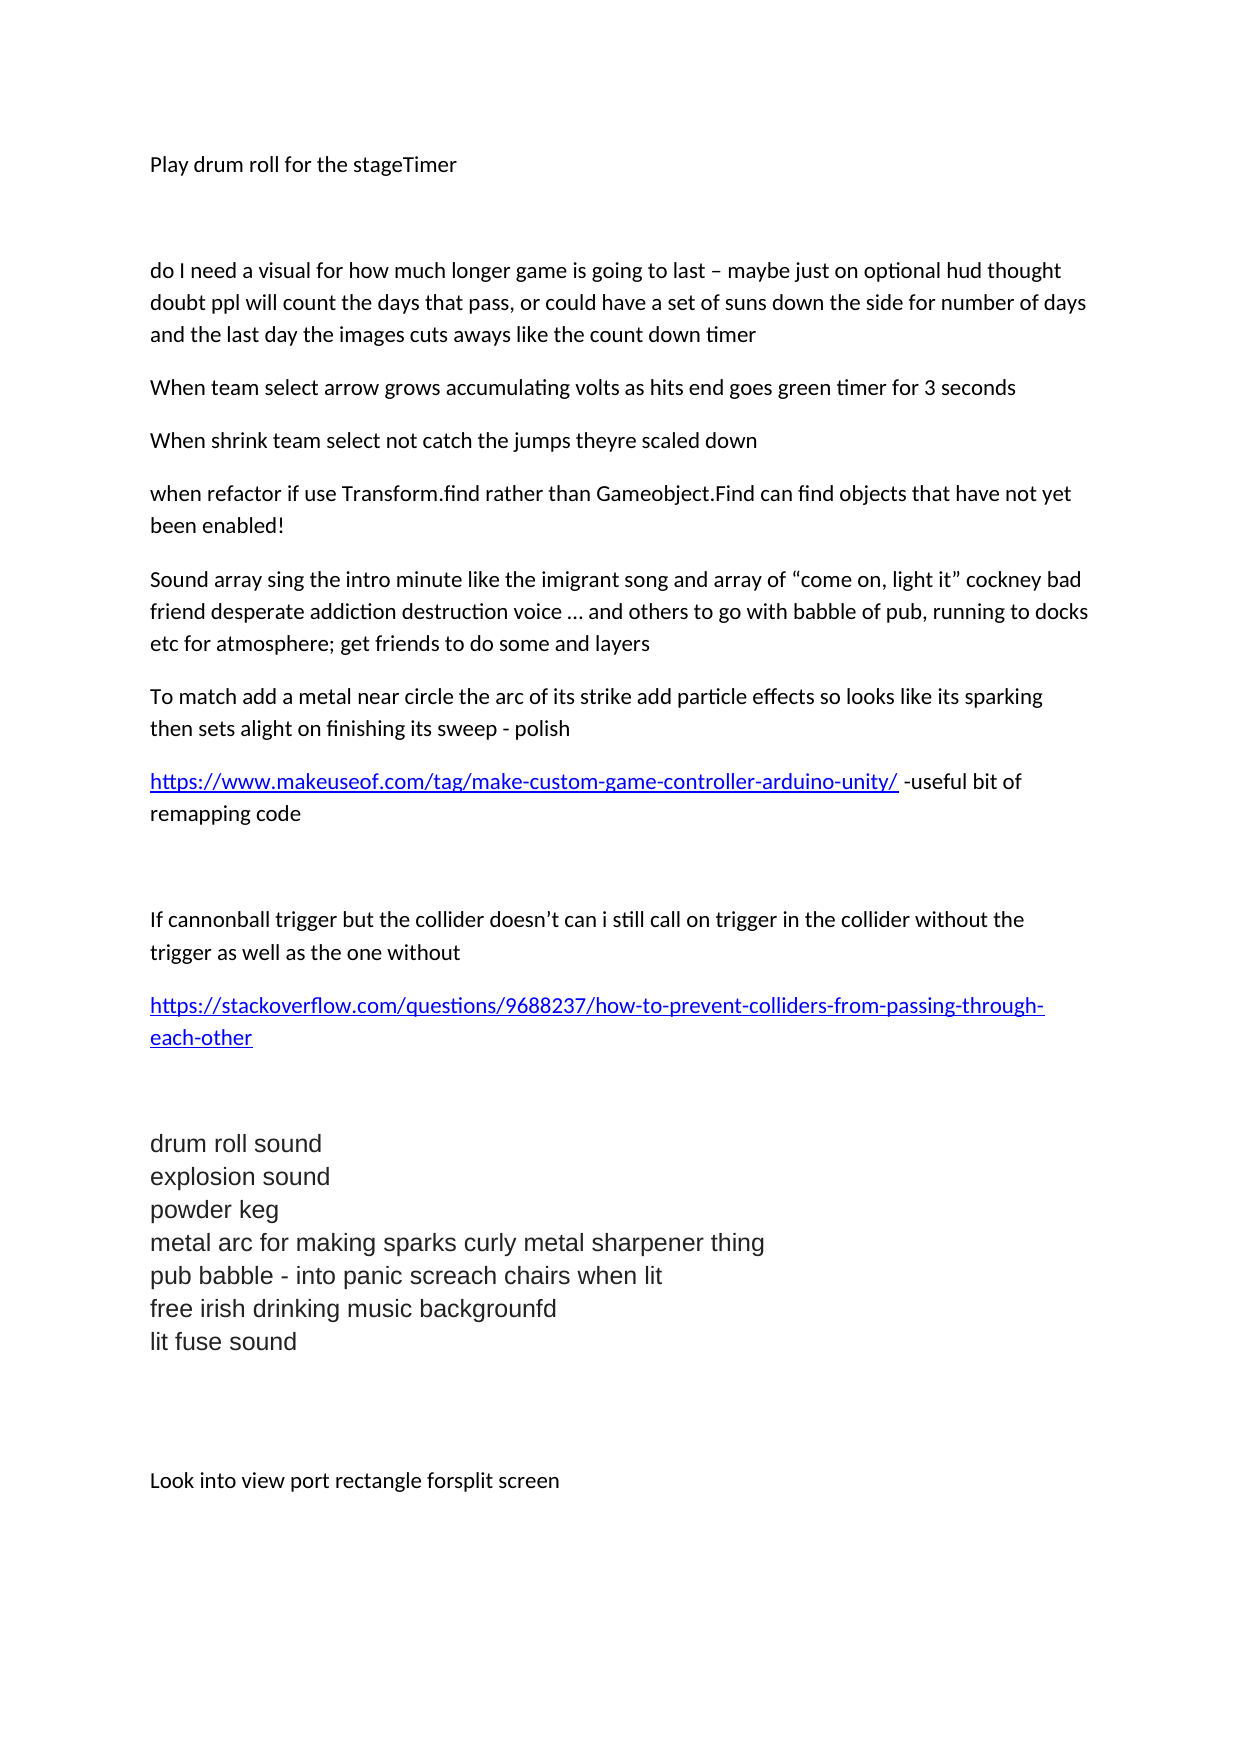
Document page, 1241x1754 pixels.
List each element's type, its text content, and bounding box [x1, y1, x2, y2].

text https://www.makeuseof.com/tag/make-custom-game-controller-arduino-unity/ -useful bit of remapping code [150, 767, 1090, 827]
text when refactor if use Transform.find rather than Gameobject.Find can find objects that have not yet been enabled! [150, 479, 1090, 540]
text Look into view port rectangle forsplit screen [150, 1466, 1090, 1494]
text free irish drinking music backgrounfd [150, 1294, 1090, 1323]
text drum roll sound [150, 1129, 1090, 1158]
text explosion sound [150, 1162, 1090, 1191]
text do I need a visual for how much longer game is going to last – maybe just on optional hud thought doubt ppl will count the days that pass, or could have a set of suns down the side for number of days and the last day the images cuts aways like the count down timer [150, 256, 1090, 348]
text metal arc for making sparks curly metal sharpener thing [150, 1228, 1090, 1257]
text Sound array sing the intro minute like the imigrant song and array of “come on, light it” cockney bad friend desperate addiction destruction voice … and others to go with babble of pub, running to docks etc for atmosphere; get friends to do some and layers [150, 565, 1090, 657]
text When team select arrow grows accumulating volts as hits end goes green timer for 3 seconds [150, 373, 1090, 401]
text If cannonball trigger but the collider doesn’t can i still call on trigger in the collider without the trigger as well as the one without [150, 906, 1090, 966]
text Play drum roll for the stageTimer [150, 150, 1090, 178]
text powder keg [150, 1195, 1090, 1224]
text pub babble - into panic screach chairs when lit [150, 1261, 1090, 1290]
text When shrink team select not catch the jumps theyre scaled down [150, 426, 1090, 454]
text https://stackoverflow.com/questions/9688237/how-to-prevent-colliders-from-passing-through-each-other [150, 991, 1090, 1051]
text lit fuse sound [150, 1327, 1090, 1356]
text To match add a metal near circle the arc of its strike add particle effects so looks like its sparking then sets alight on finishing its sweep - polish [150, 682, 1090, 742]
